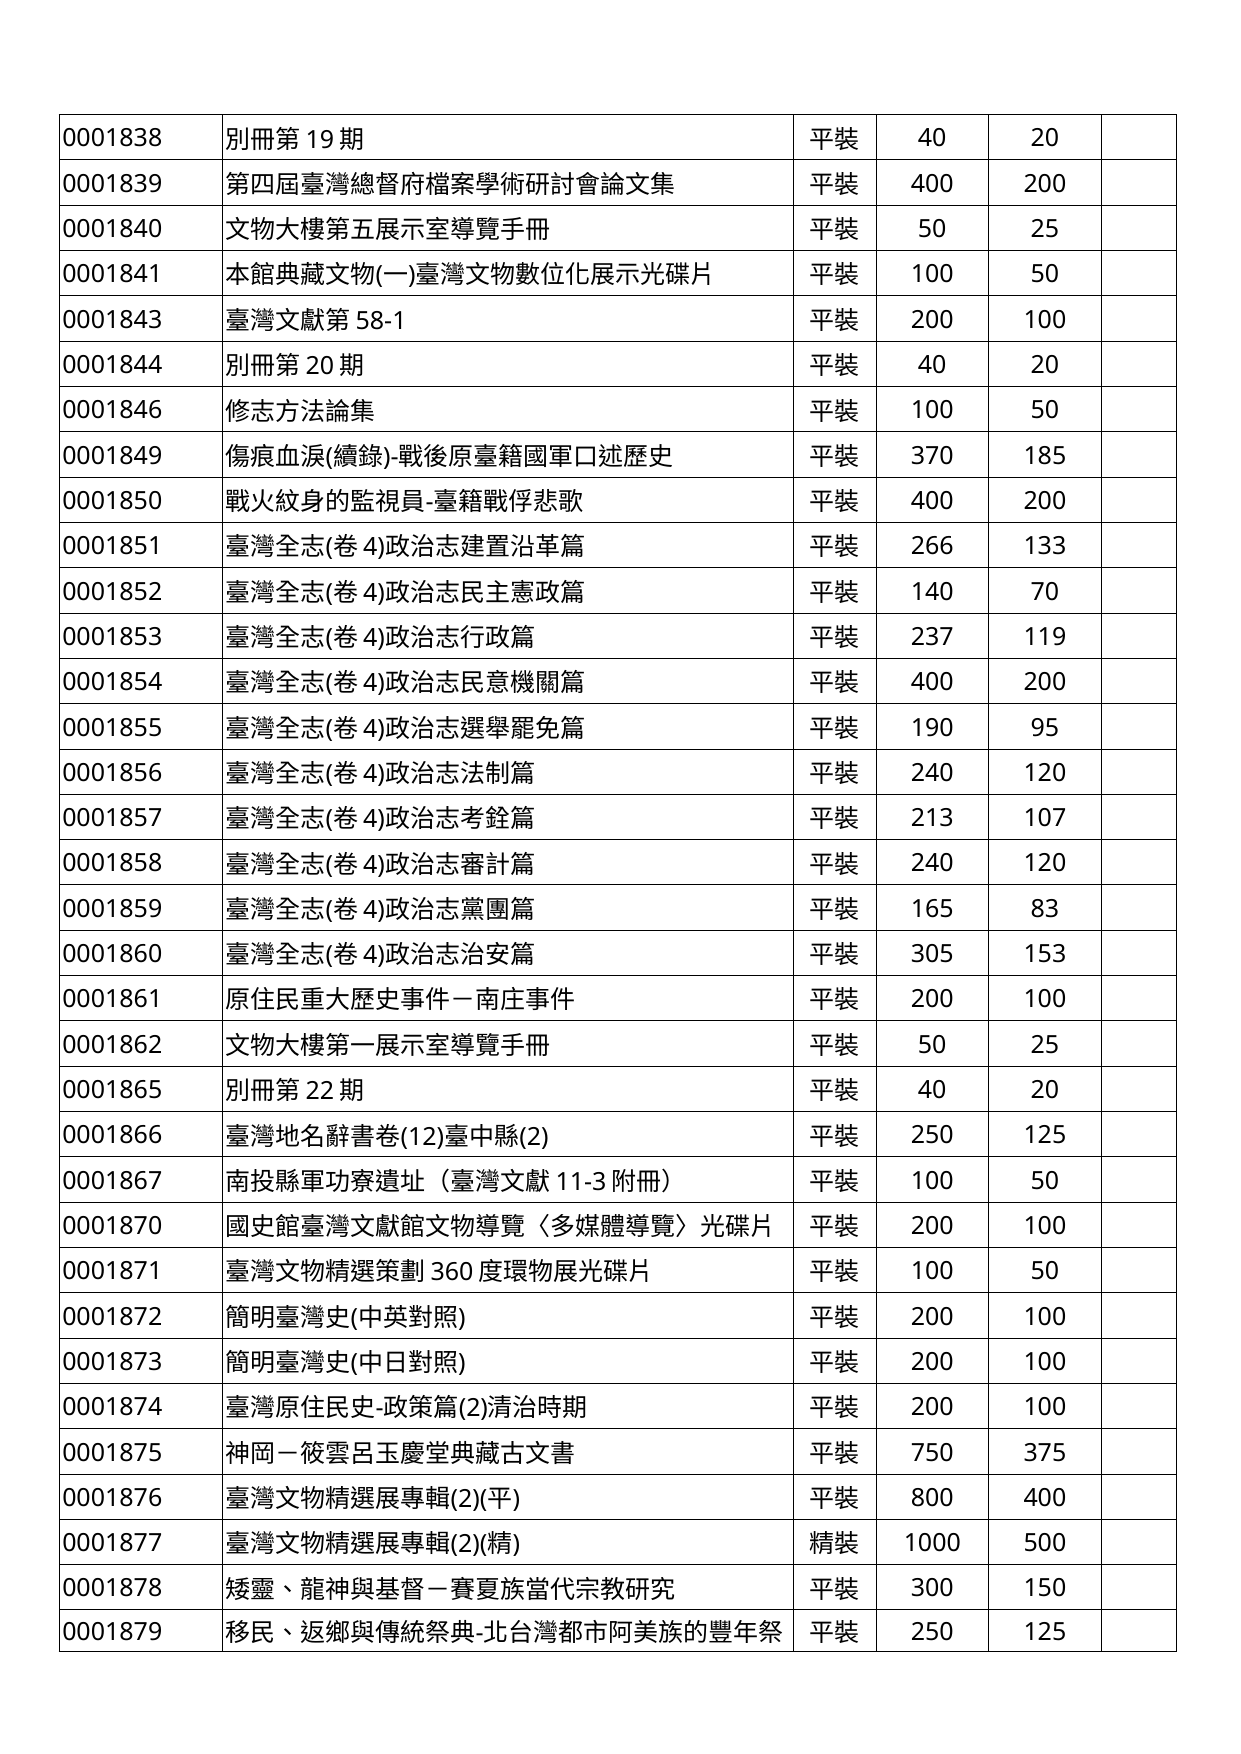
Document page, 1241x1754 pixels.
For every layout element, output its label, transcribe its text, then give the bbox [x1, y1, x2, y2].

table_cell 0001862 [60, 1021, 222, 1066]
table_cell 國史館臺灣文獻館文物導覽〈多媒體導覽〉光碟片 [223, 1203, 793, 1247]
table_cell 臺灣原住民史-政策篇(2)清治時期 [223, 1384, 793, 1428]
table_cell [1102, 296, 1176, 341]
table_cell 140 [877, 568, 988, 612]
table_cell [1102, 1520, 1176, 1564]
table_cell 0001879 [60, 1610, 222, 1651]
table_cell 0001855 [60, 704, 222, 748]
table_cell [1102, 1610, 1176, 1651]
table_cell 平裝 [794, 704, 876, 748]
table_cell 臺灣地名辭書卷(12)臺中縣(2) [223, 1112, 793, 1156]
table_cell 165 [877, 885, 988, 930]
table_cell 平裝 [794, 614, 876, 658]
table_cell 25 [989, 206, 1101, 250]
table_cell 50 [989, 1248, 1101, 1292]
table_cell 100 [989, 1293, 1101, 1337]
table_cell 0001873 [60, 1339, 222, 1383]
table_cell 100 [877, 1157, 988, 1202]
table_cell 200 [877, 976, 988, 1020]
table_cell 200 [877, 296, 988, 341]
table_cell 125 [989, 1610, 1101, 1651]
table_cell 平裝 [794, 160, 876, 205]
table_cell 100 [989, 1384, 1101, 1428]
table_cell 平裝 [794, 1112, 876, 1156]
table_cell 375 [989, 1429, 1101, 1473]
table_cell 別冊第22期 [223, 1067, 793, 1111]
table_cell 120 [989, 840, 1101, 884]
table_cell 矮靈、龍神與基督－賽夏族當代宗教研究 [223, 1565, 793, 1609]
table_cell 平裝 [794, 115, 876, 159]
table_cell 0001852 [60, 568, 222, 612]
table_cell 266 [877, 523, 988, 567]
table_cell 50 [989, 387, 1101, 431]
table_cell 平裝 [794, 1203, 876, 1247]
table_cell 神岡－筱雲呂玉慶堂典藏古文書 [223, 1429, 793, 1473]
table_cell [1102, 931, 1176, 975]
table_cell 0001859 [60, 885, 222, 930]
table_cell [1102, 885, 1176, 930]
table_cell 0001865 [60, 1067, 222, 1111]
table_cell 0001844 [60, 342, 222, 386]
table_cell 文物大樓第五展示室導覽手冊 [223, 206, 793, 250]
table_cell 0001860 [60, 931, 222, 975]
table_cell 平裝 [794, 1384, 876, 1428]
table_cell 107 [989, 795, 1101, 839]
table_cell 20 [989, 1067, 1101, 1111]
table_cell 臺灣全志(卷4)政治志民主憲政篇 [223, 568, 793, 612]
table_cell 平裝 [794, 1610, 876, 1651]
table_cell 250 [877, 1610, 988, 1651]
table_cell 0001849 [60, 432, 222, 477]
table_cell [1102, 1248, 1176, 1292]
table_cell 133 [989, 523, 1101, 567]
table_cell 平裝 [794, 342, 876, 386]
table_cell 0001870 [60, 1203, 222, 1247]
table_cell [1102, 1293, 1176, 1337]
table_cell 0001846 [60, 387, 222, 431]
table_cell 平裝 [794, 206, 876, 250]
table_cell 精裝 [794, 1520, 876, 1564]
table_cell [1102, 1203, 1176, 1247]
table_cell 200 [877, 1293, 988, 1337]
table_cell 文物大樓第一展示室導覽手冊 [223, 1021, 793, 1066]
table_cell 750 [877, 1429, 988, 1473]
table_cell [1102, 387, 1176, 431]
table_cell 100 [877, 387, 988, 431]
table_cell 150 [989, 1565, 1101, 1609]
table_cell 0001838 [60, 115, 222, 159]
table_cell 119 [989, 614, 1101, 658]
table_cell 50 [877, 206, 988, 250]
table_cell 平裝 [794, 795, 876, 839]
table_cell 平裝 [794, 478, 876, 522]
table_cell 300 [877, 1565, 988, 1609]
table_cell 200 [877, 1203, 988, 1247]
table_cell 臺灣全志(卷4)政治志行政篇 [223, 614, 793, 658]
table_cell 400 [877, 160, 988, 205]
table_cell 200 [989, 160, 1101, 205]
table_cell 平裝 [794, 885, 876, 930]
table_cell 臺灣文獻第58-1 [223, 296, 793, 341]
table_cell [1102, 1021, 1176, 1066]
table_cell 0001874 [60, 1384, 222, 1428]
table_cell 平裝 [794, 1157, 876, 1202]
table_cell [1102, 251, 1176, 295]
table_cell 平裝 [794, 1565, 876, 1609]
table_cell [1102, 840, 1176, 884]
table_cell 0001858 [60, 840, 222, 884]
table_cell 平裝 [794, 387, 876, 431]
table_cell 200 [989, 478, 1101, 522]
table_cell 120 [989, 750, 1101, 794]
table_cell 0001875 [60, 1429, 222, 1473]
table_cell 213 [877, 795, 988, 839]
table_cell 平裝 [794, 840, 876, 884]
table_cell 240 [877, 750, 988, 794]
table_cell 0001861 [60, 976, 222, 1020]
table_cell 40 [877, 1067, 988, 1111]
table_cell 臺灣全志(卷4)政治志法制篇 [223, 750, 793, 794]
table_cell [1102, 206, 1176, 250]
table_cell 0001866 [60, 1112, 222, 1156]
table_cell 平裝 [794, 1339, 876, 1383]
table_cell [1102, 750, 1176, 794]
table_cell 原住民重大歷史事件－南庄事件 [223, 976, 793, 1020]
table_cell 臺灣文物精選策劃360度環物展光碟片 [223, 1248, 793, 1292]
table_cell 250 [877, 1112, 988, 1156]
table_cell 平裝 [794, 1429, 876, 1473]
table_cell 153 [989, 931, 1101, 975]
table_cell 40 [877, 115, 988, 159]
table_cell [1102, 1067, 1176, 1111]
table_cell 400 [989, 1475, 1101, 1519]
table_cell 185 [989, 432, 1101, 477]
table_cell 20 [989, 342, 1101, 386]
table_cell 100 [989, 1203, 1101, 1247]
table_cell 平裝 [794, 1293, 876, 1337]
table_cell 0001839 [60, 160, 222, 205]
table_cell 200 [877, 1384, 988, 1428]
table_cell [1102, 1565, 1176, 1609]
table_cell 100 [989, 976, 1101, 1020]
table_cell 臺灣全志(卷4)政治志民意機關篇 [223, 659, 793, 703]
table_cell [1102, 1157, 1176, 1202]
table_cell [1102, 568, 1176, 612]
table_cell 100 [877, 1248, 988, 1292]
table_cell 0001850 [60, 478, 222, 522]
table_cell 40 [877, 342, 988, 386]
table_cell 平裝 [794, 1248, 876, 1292]
table_cell 100 [989, 296, 1101, 341]
table_cell [1102, 160, 1176, 205]
table_cell 平裝 [794, 251, 876, 295]
table_cell 臺灣全志(卷4)政治志黨團篇 [223, 885, 793, 930]
table_cell 0001857 [60, 795, 222, 839]
table_cell [1102, 523, 1176, 567]
table_cell 平裝 [794, 523, 876, 567]
table_cell 0001877 [60, 1520, 222, 1564]
table_cell 237 [877, 614, 988, 658]
table_cell 200 [877, 1339, 988, 1383]
table_cell 臺灣全志(卷4)政治志考銓篇 [223, 795, 793, 839]
table_cell 臺灣全志(卷4)政治志選舉罷免篇 [223, 704, 793, 748]
table_cell [1102, 115, 1176, 159]
table_cell 50 [877, 1021, 988, 1066]
table_cell [1102, 976, 1176, 1020]
table_cell 95 [989, 704, 1101, 748]
table_cell 平裝 [794, 1067, 876, 1111]
table_cell 簡明臺灣史(中日對照) [223, 1339, 793, 1383]
table_cell [1102, 432, 1176, 477]
table_cell 0001840 [60, 206, 222, 250]
table_cell 臺灣全志(卷4)政治志審計篇 [223, 840, 793, 884]
table_cell 修志方法論集 [223, 387, 793, 431]
table_cell 83 [989, 885, 1101, 930]
table_cell [1102, 795, 1176, 839]
table_cell 平裝 [794, 568, 876, 612]
table_cell 400 [877, 659, 988, 703]
table_cell 第四屆臺灣總督府檔案學術研討會論文集 [223, 160, 793, 205]
table_cell 370 [877, 432, 988, 477]
table_cell [1102, 1475, 1176, 1519]
table_cell 0001853 [60, 614, 222, 658]
table_cell 平裝 [794, 1021, 876, 1066]
table_cell 0001841 [60, 251, 222, 295]
table_cell 0001843 [60, 296, 222, 341]
table_cell 0001871 [60, 1248, 222, 1292]
table_cell 別冊第20期 [223, 342, 793, 386]
table_cell 平裝 [794, 296, 876, 341]
table_cell [1102, 1429, 1176, 1473]
table_cell 0001867 [60, 1157, 222, 1202]
table_cell 0001854 [60, 659, 222, 703]
table_cell 70 [989, 568, 1101, 612]
table_cell [1102, 342, 1176, 386]
table_cell [1102, 659, 1176, 703]
table_cell 400 [877, 478, 988, 522]
table_cell 臺灣文物精選展專輯(2)(平) [223, 1475, 793, 1519]
table_cell 臺灣全志(卷4)政治志治安篇 [223, 931, 793, 975]
table_cell 平裝 [794, 750, 876, 794]
table_cell 平裝 [794, 659, 876, 703]
table_cell 100 [989, 1339, 1101, 1383]
table_cell 平裝 [794, 931, 876, 975]
table_cell 移民、返鄉與傳統祭典-北台灣都市阿美族的豐年祭 [223, 1610, 793, 1651]
table_cell 平裝 [794, 976, 876, 1020]
table_cell [1102, 614, 1176, 658]
table_cell 20 [989, 115, 1101, 159]
table_cell 0001876 [60, 1475, 222, 1519]
table_cell 50 [989, 251, 1101, 295]
table_cell 0001872 [60, 1293, 222, 1337]
table_cell [1102, 478, 1176, 522]
table_cell 240 [877, 840, 988, 884]
table_cell [1102, 1112, 1176, 1156]
table_cell 25 [989, 1021, 1101, 1066]
table_cell 1000 [877, 1520, 988, 1564]
table_cell 500 [989, 1520, 1101, 1564]
table_cell 戰火紋身的監視員-臺籍戰俘悲歌 [223, 478, 793, 522]
table_cell 平裝 [794, 1475, 876, 1519]
table_cell 南投縣軍功寮遺址（臺灣文獻11-3附冊） [223, 1157, 793, 1202]
table_cell 190 [877, 704, 988, 748]
table_cell 800 [877, 1475, 988, 1519]
table_cell [1102, 1339, 1176, 1383]
table_cell 平裝 [794, 432, 876, 477]
table_cell [1102, 1384, 1176, 1428]
table_cell [1102, 704, 1176, 748]
table_cell 100 [877, 251, 988, 295]
table_cell 0001851 [60, 523, 222, 567]
table_cell 別冊第19期 [223, 115, 793, 159]
table_cell 本館典藏文物(一)臺灣文物數位化展示光碟片 [223, 251, 793, 295]
table_cell 0001878 [60, 1565, 222, 1609]
table_cell 50 [989, 1157, 1101, 1202]
table_cell 臺灣文物精選展專輯(2)(精) [223, 1520, 793, 1564]
table_cell 125 [989, 1112, 1101, 1156]
table_cell 臺灣全志(卷4)政治志建置沿革篇 [223, 523, 793, 567]
table_cell 305 [877, 931, 988, 975]
table_cell 0001856 [60, 750, 222, 794]
table_cell 200 [989, 659, 1101, 703]
table_cell 簡明臺灣史(中英對照) [223, 1293, 793, 1337]
table_cell 傷痕血淚(續錄)-戰後原臺籍國軍口述歷史 [223, 432, 793, 477]
